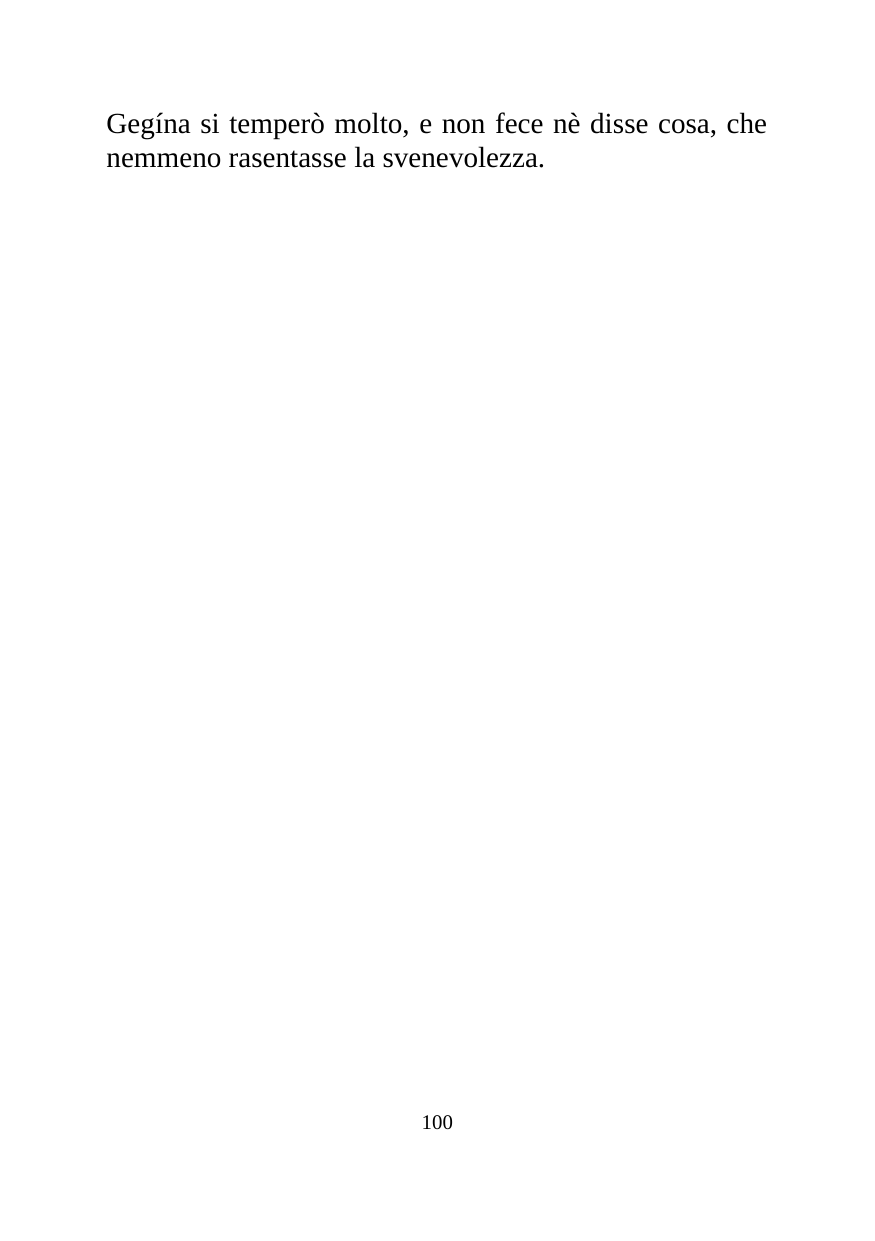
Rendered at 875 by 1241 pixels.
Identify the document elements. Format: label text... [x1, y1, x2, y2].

text Gegína si temperò molto, e non fece nè disse cosa, che nemmeno rasentasse la svenevolezza. [106, 106, 768, 173]
